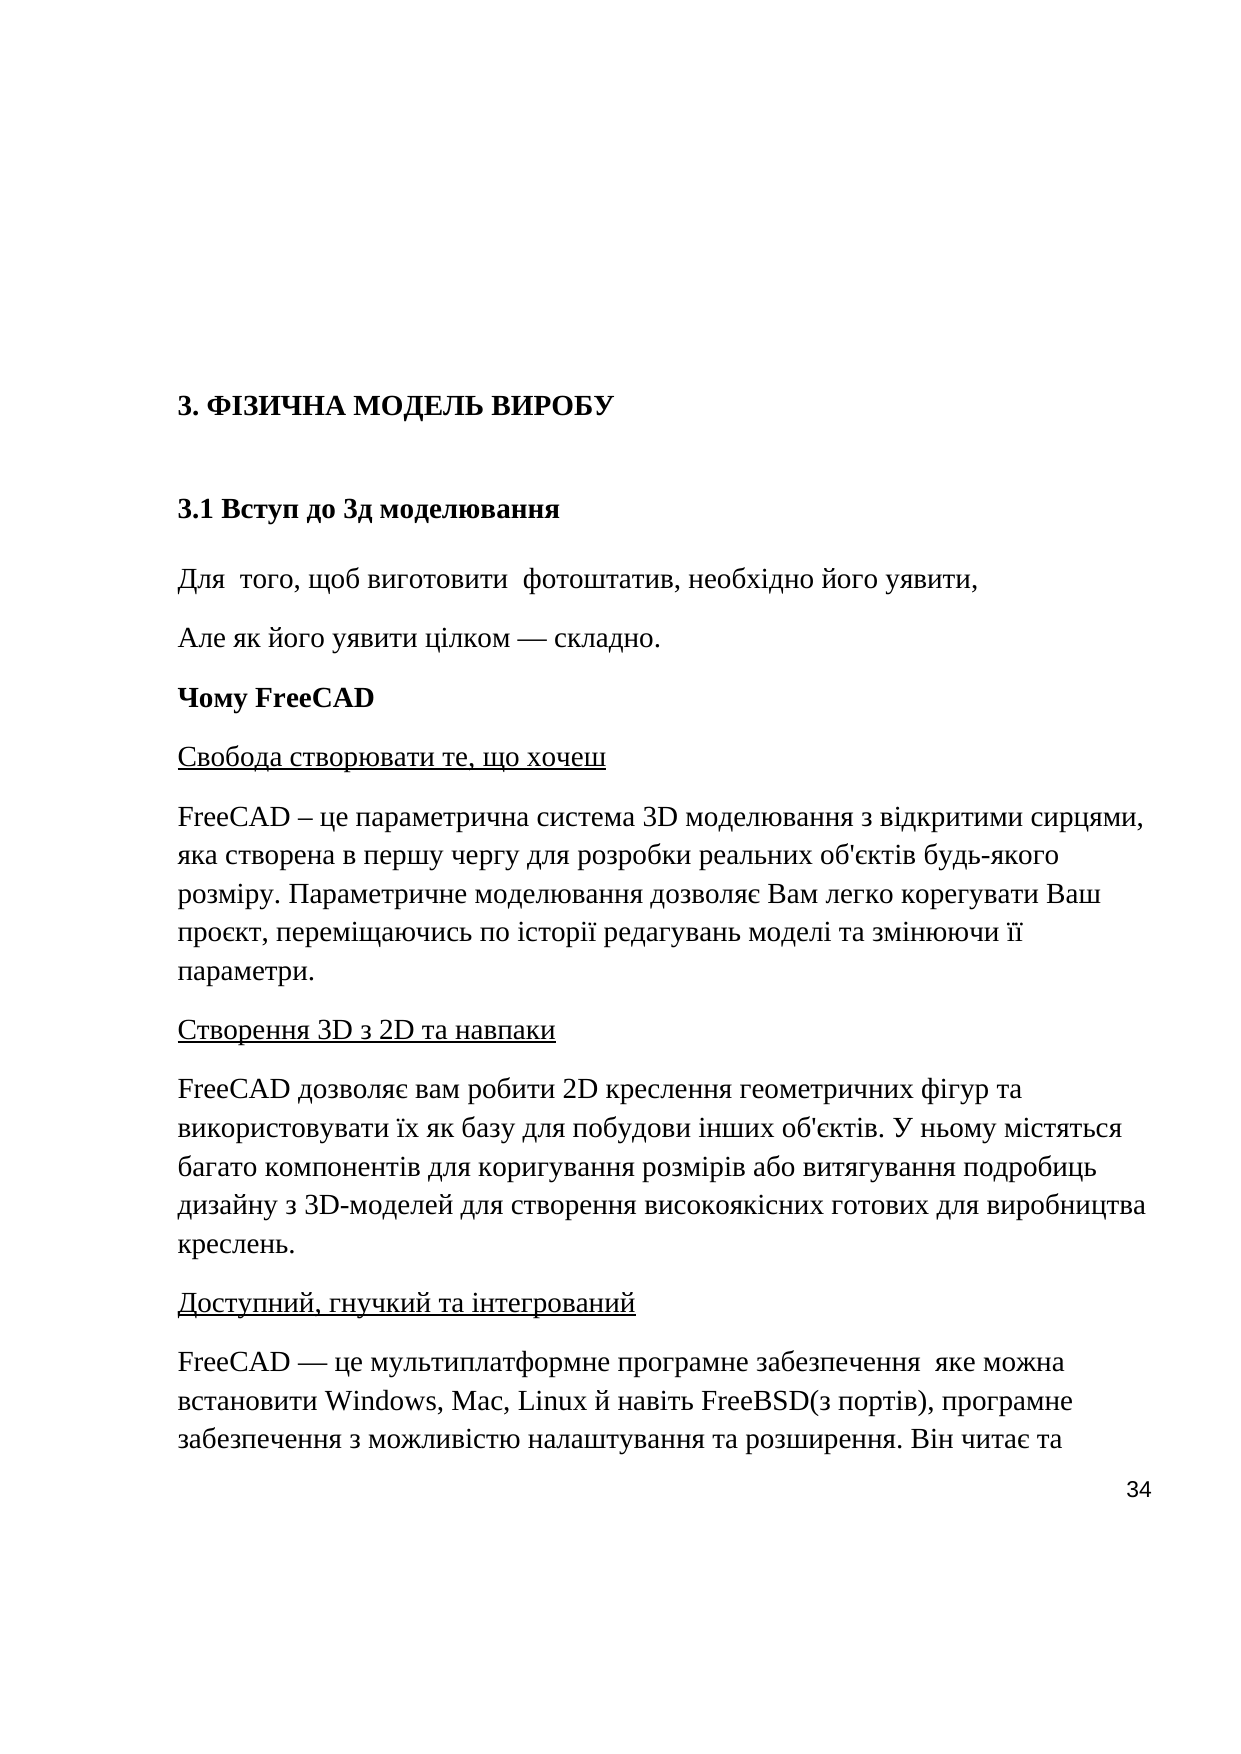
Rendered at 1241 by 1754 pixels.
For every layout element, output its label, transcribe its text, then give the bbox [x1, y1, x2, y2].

text Доступний, гнучкий та інтегрований [177, 1285, 1152, 1319]
text Створення 3D з 2D та навпаки [177, 1012, 1152, 1046]
text 3. ФІЗИЧНА МОДЕЛЬ ВИРОБУ [177, 388, 1152, 422]
text Для того, щоб виготовити фотоштатив, необхідно його уявити, [177, 561, 1152, 595]
text 3.1 Вступ до 3д моделювання [177, 491, 1152, 525]
text FreeCAD — це мультиплатформне програмне забезпечення яке можна встановити Windows, Mac, Linux й навіть FreeBSD(з портів), програмне забезпечення з можливістю налаштування та розширення. Він читає та [177, 1344, 1152, 1455]
text Але як його уявити цілком — складно. [177, 621, 1152, 654]
text Свобода створювати те, що хочеш [177, 739, 1152, 773]
text FreeCAD – це параметрична система 3D моделювання з відкритими сирцями, яка створена в першу чергу для розробки реальних об'єктів будь-якого розміру. Параметричне моделювання дозволяє Вам легко корегувати Ваш проєкт, переміщаючись по історії редагувань моделі та змінюючи її параметри. [177, 799, 1152, 986]
text Чому FreeCAD [177, 680, 1152, 713]
text FreeCAD дозволяє вам робити 2D креслення геометричних фігур та використовувати їх як базу для побудови інших об'єктів. У ньому містяться багато компонентів для коригування розмірів або витягування подробиць дизайну з 3D-моделей для створення високоякісних готових для виробництва креслень. [177, 1072, 1152, 1259]
